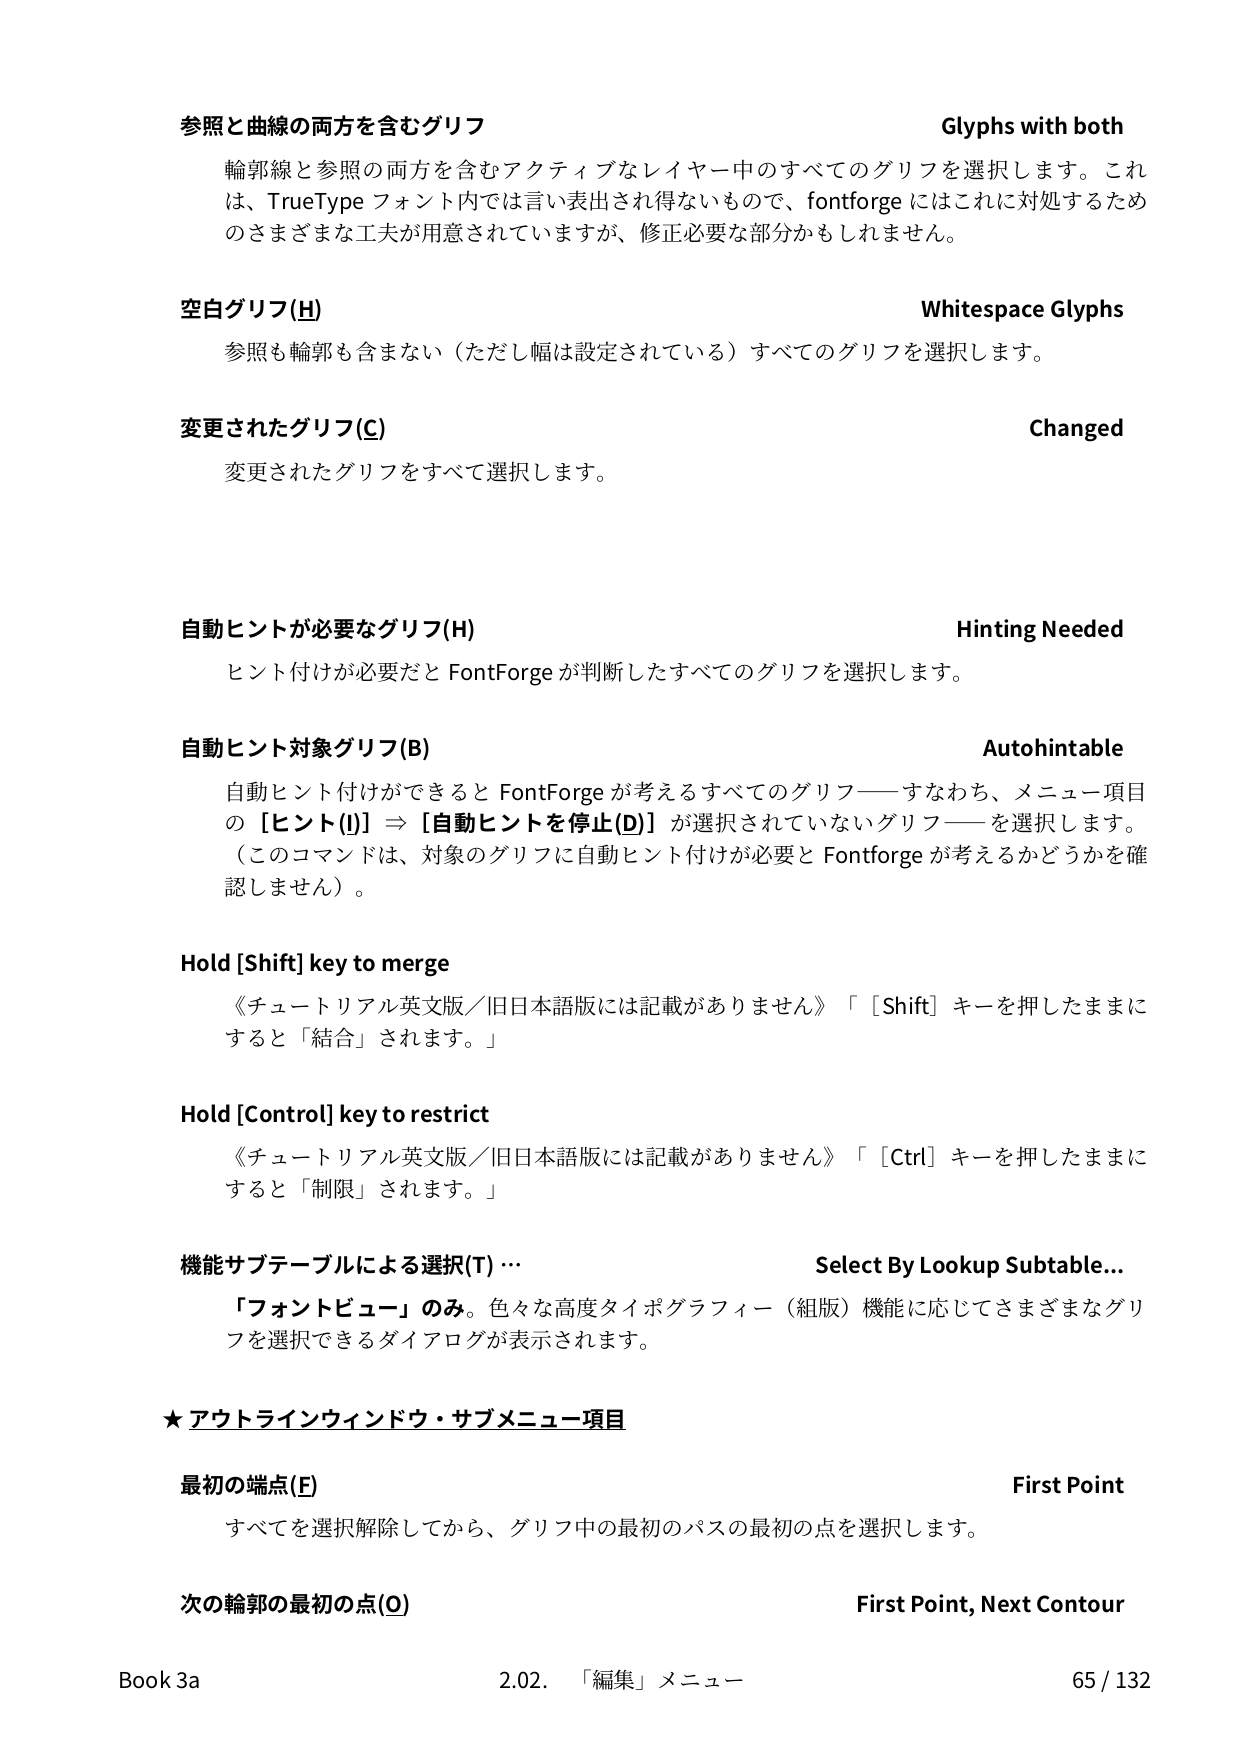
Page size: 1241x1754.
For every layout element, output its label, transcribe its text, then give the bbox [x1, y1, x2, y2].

table_cell Hold [Shift] key to merge 《チュートリアル英文版／旧日本語版には記載がありません》「［Shift］キーを押したままにすると「結合」されます。」 [177, 925, 1152, 1076]
table_cell 自動ヒントが必要なグリフ(H) Hinting Needed ヒント付けが必要だと FontForge が判断したすべてのグリフを選択します。 [177, 591, 1152, 710]
text ★ アウトラインウィンドウ・サブメニュー項目 [150, 1396, 1163, 1439]
table_cell 空白グリフ(H) Whitespace Glyphs 参照も輪郭も含まない（ただし幅は設定されている）すべてのグリフを選択します。 [177, 271, 1152, 390]
table_cell 変更されたグリフ(C) Changed 変更されたグリフをすべて選択します。 [177, 390, 1152, 591]
table_cell 自動ヒント対象グリフ(B) Autohintable 自動ヒント付けができると FontForge が考えるすべてのグリフ――すなわち、メニュー項目の［ヒント(I)］⇒［自動ヒントを停止(D)］が選択されていないグリフ――を選択します。（このコマンドは、対象のグリフに自動ヒント付けが必要と Fontforge が考えるかどうかを確認しません）。 [177, 710, 1152, 925]
table_cell 参照と曲線の両方を含むグリフ Glyphs with both 輪郭線と参照の両方を含むアクティブなレイヤー中のすべてのグリフを選択します。これは、TrueType フォント内では言い表出され得ないもので、fontforge にはこれに対処するためのさまざまな工夫が用意されていますが、修正必要な部分かもしれません。 [177, 89, 1152, 271]
table_cell 機能サブテーブルによる選択(T) … Select By Lookup Subtable... 「フォントビュー」のみ。色々な高度タイポグラフィー（組版）機能に応じてさまざまなグリフを選択できるダイアログが表示されます。 [177, 1227, 1152, 1378]
table_header 最初の端点(F) First Point すべてを選択解除してから、グリフ中の最初のパスの最初の点を選択します。 [177, 1447, 1152, 1567]
table_cell Hold [Control] key to restrict 《チュートリアル英文版／旧日本語版には記載がありません》「［Ctrl］キーを押したままにすると「制限」されます。」 [177, 1076, 1152, 1227]
table_cell 次の輪郭の最初の点(O) First Point, Next Contour [177, 1567, 1152, 1634]
